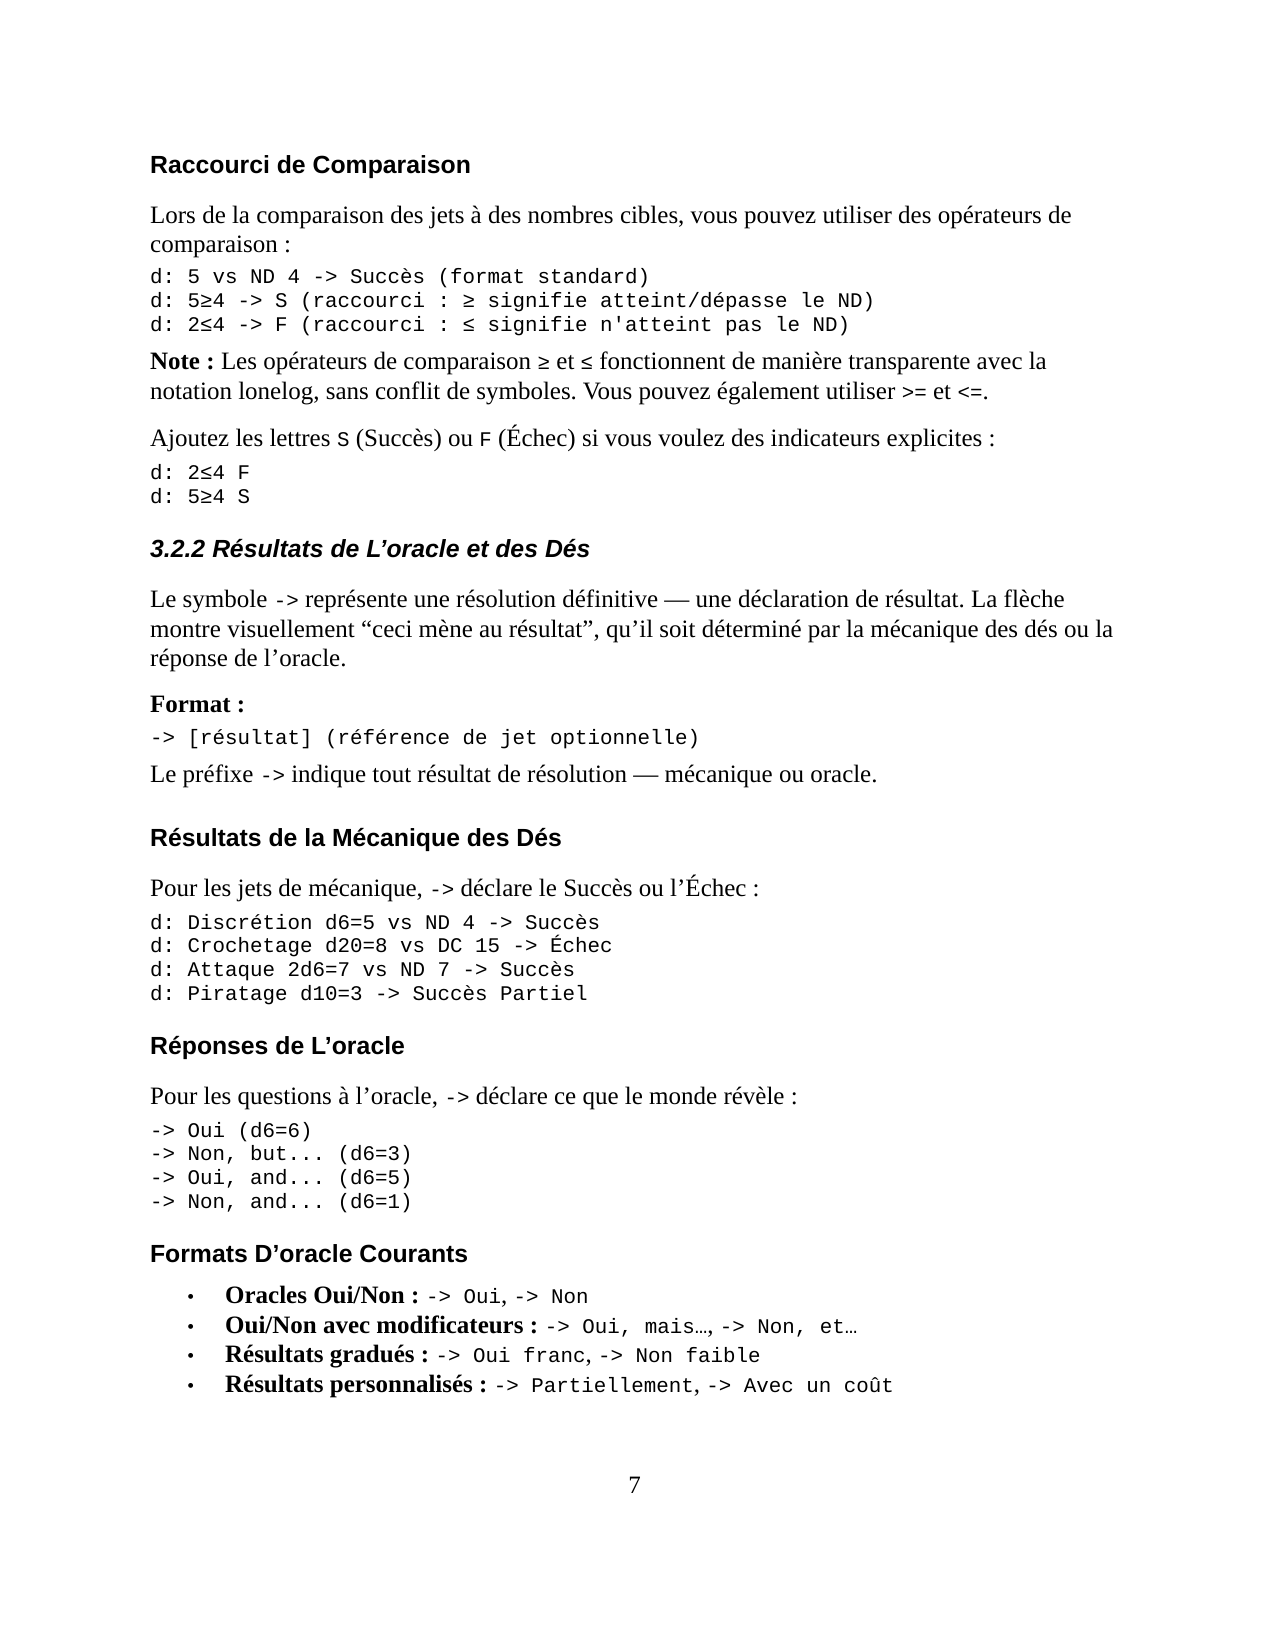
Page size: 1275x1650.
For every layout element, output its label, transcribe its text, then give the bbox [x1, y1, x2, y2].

text -> Non, but... (d6=3) [150, 1143, 1125, 1167]
text d: Piratage d10=3 -> Succès Partiel [150, 983, 1125, 1006]
text d: Attaque 2d6=7 vs ND 7 -> Succès [150, 959, 1125, 983]
subtitle Résultats de la Mécanique des Dés [150, 823, 1125, 852]
text d: 2≤4 -> F (raccourci : ≤ signifie n'atteint pas le ND) [150, 314, 1125, 337]
text Pour les jets de mécanique, -> déclare le Succès ou l’Échec : [150, 873, 1125, 903]
subtitle Raccourci de Comparaison [150, 150, 1125, 178]
subtitle Formats D’oracle Courants [150, 1239, 1125, 1268]
text Le symbole -> représente une résolution définitive — une déclaration de résultat. La flèche montre visuellement “ceci mène au résultat”, qu’il soit déterminé par la mécanique des dés ou la réponse de l’oracle. [150, 584, 1125, 671]
list Résultats gradués : -> Oui franc, -> Non faible [187, 1339, 1125, 1369]
text d: 2≤4 F [150, 462, 1125, 486]
text -> Oui, and... (d6=5) [150, 1167, 1125, 1191]
list Résultats personnalisés : -> Partiellement, -> Avec un coût [187, 1369, 1125, 1399]
text Ajoutez les lettres S (Succès) ou F (Échec) si vous voulez des indicateurs explicites : [150, 423, 1125, 453]
text -> [résultat] (référence de jet optionnelle) [150, 727, 1125, 751]
text d: Discrétion d6=5 vs ND 4 -> Succès [150, 912, 1125, 935]
text d: 5≥4 -> S (raccourci : ≥ signifie atteint/dépasse le ND) [150, 290, 1125, 314]
text Le préfixe -> indique tout résultat de résolution — mécanique ou oracle. [150, 759, 1125, 789]
text Pour les questions à l’oracle, -> déclare ce que le monde révèle : [150, 1081, 1125, 1111]
text d: 5≥4 S [150, 486, 1125, 509]
list Oracles Oui/Non : -> Oui, -> Non [187, 1280, 1125, 1310]
text d: 5 vs ND 4 -> Succès (format standard) [150, 266, 1125, 290]
list Oui/Non avec modificateurs : -> Oui, mais…, -> Non, et… [187, 1310, 1125, 1339]
subtitle 3.2.2 Résultats de L’oracle et des Dés [150, 534, 1125, 563]
text Format : [150, 689, 1125, 718]
text -> Non, and... (d6=1) [150, 1191, 1125, 1214]
text d: Crochetage d20=8 vs DC 15 -> Échec [150, 935, 1125, 959]
text Lors de la comparaison des jets à des nombres cibles, vous pouvez utiliser des opérateurs de comparaison : [150, 200, 1125, 257]
text -> Oui (d6=6) [150, 1120, 1125, 1143]
text Note : Les opérateurs de comparaison ≥ et ≤ fonctionnent de manière transparente avec la notation lonelog, sans conflit de symboles. Vous pouvez également utiliser >= et <=. [150, 346, 1125, 406]
subtitle Réponses de L’oracle [150, 1031, 1125, 1060]
